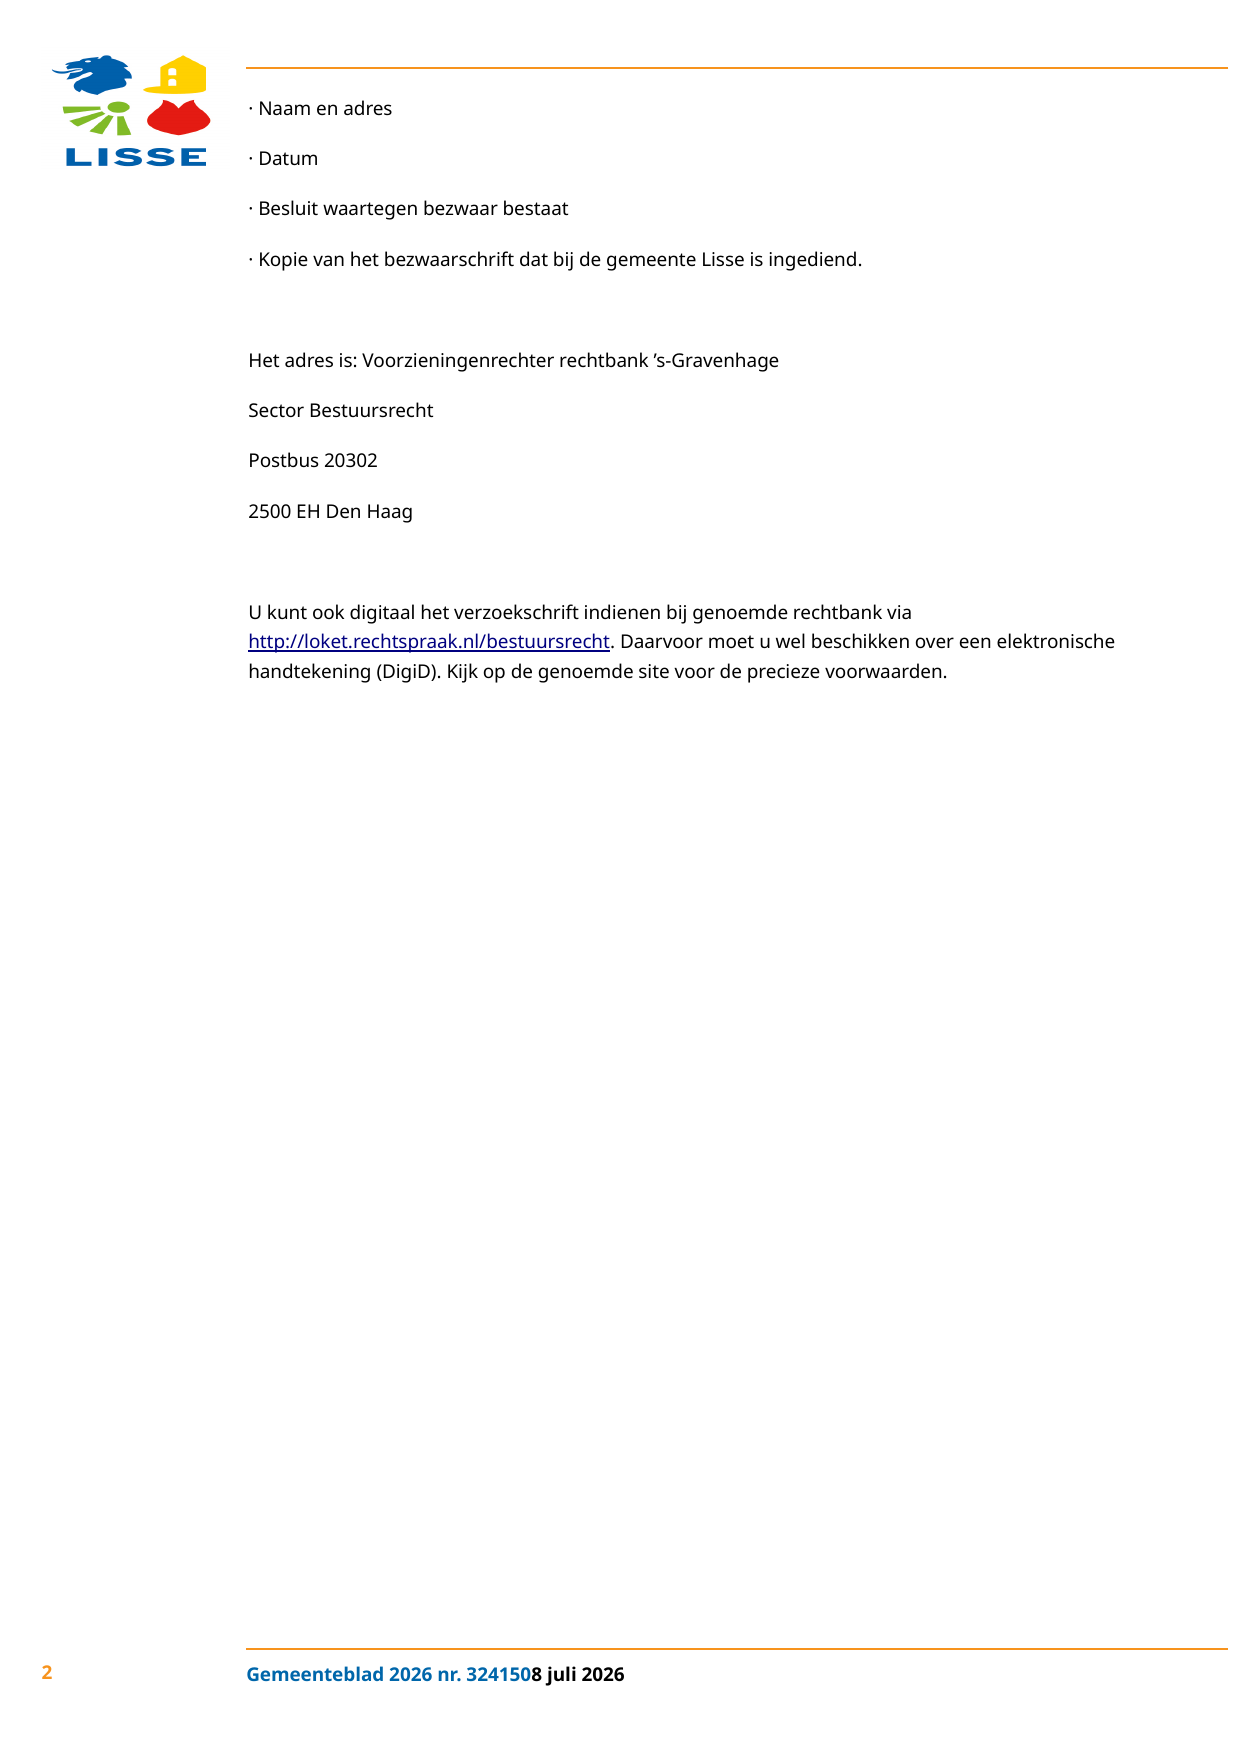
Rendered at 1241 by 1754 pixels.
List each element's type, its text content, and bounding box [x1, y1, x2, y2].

picture [41, 47, 231, 172]
text 2500 EH Den Haag [248, 498, 1152, 524]
text Sector Bestuursrecht [248, 397, 1152, 423]
text · Kopie van het bezwaarschrift dat bij de gemeente Lisse is ingediend. [248, 246, 1152, 272]
text · Naam en adres [248, 95, 1152, 121]
text U kunt ook digitaal het verzoekschrift indienen bij genoemde rechtbank via http://loket.rechtspraak.nl/bestuursrecht. Daarvoor moet u wel beschikken over een elektronische handtekening (DigiD). Kijk op de genoemde site voor de precieze voorwaarden. [248, 599, 1152, 684]
text · Datum [248, 145, 1152, 171]
text Het adres is: Voorzieningenrechter rechtbank ’s-Gravenhage [248, 347, 1152, 373]
text Postbus 20302 [248, 448, 1152, 473]
text · Besluit waartegen bezwaar bestaat [248, 196, 1152, 221]
